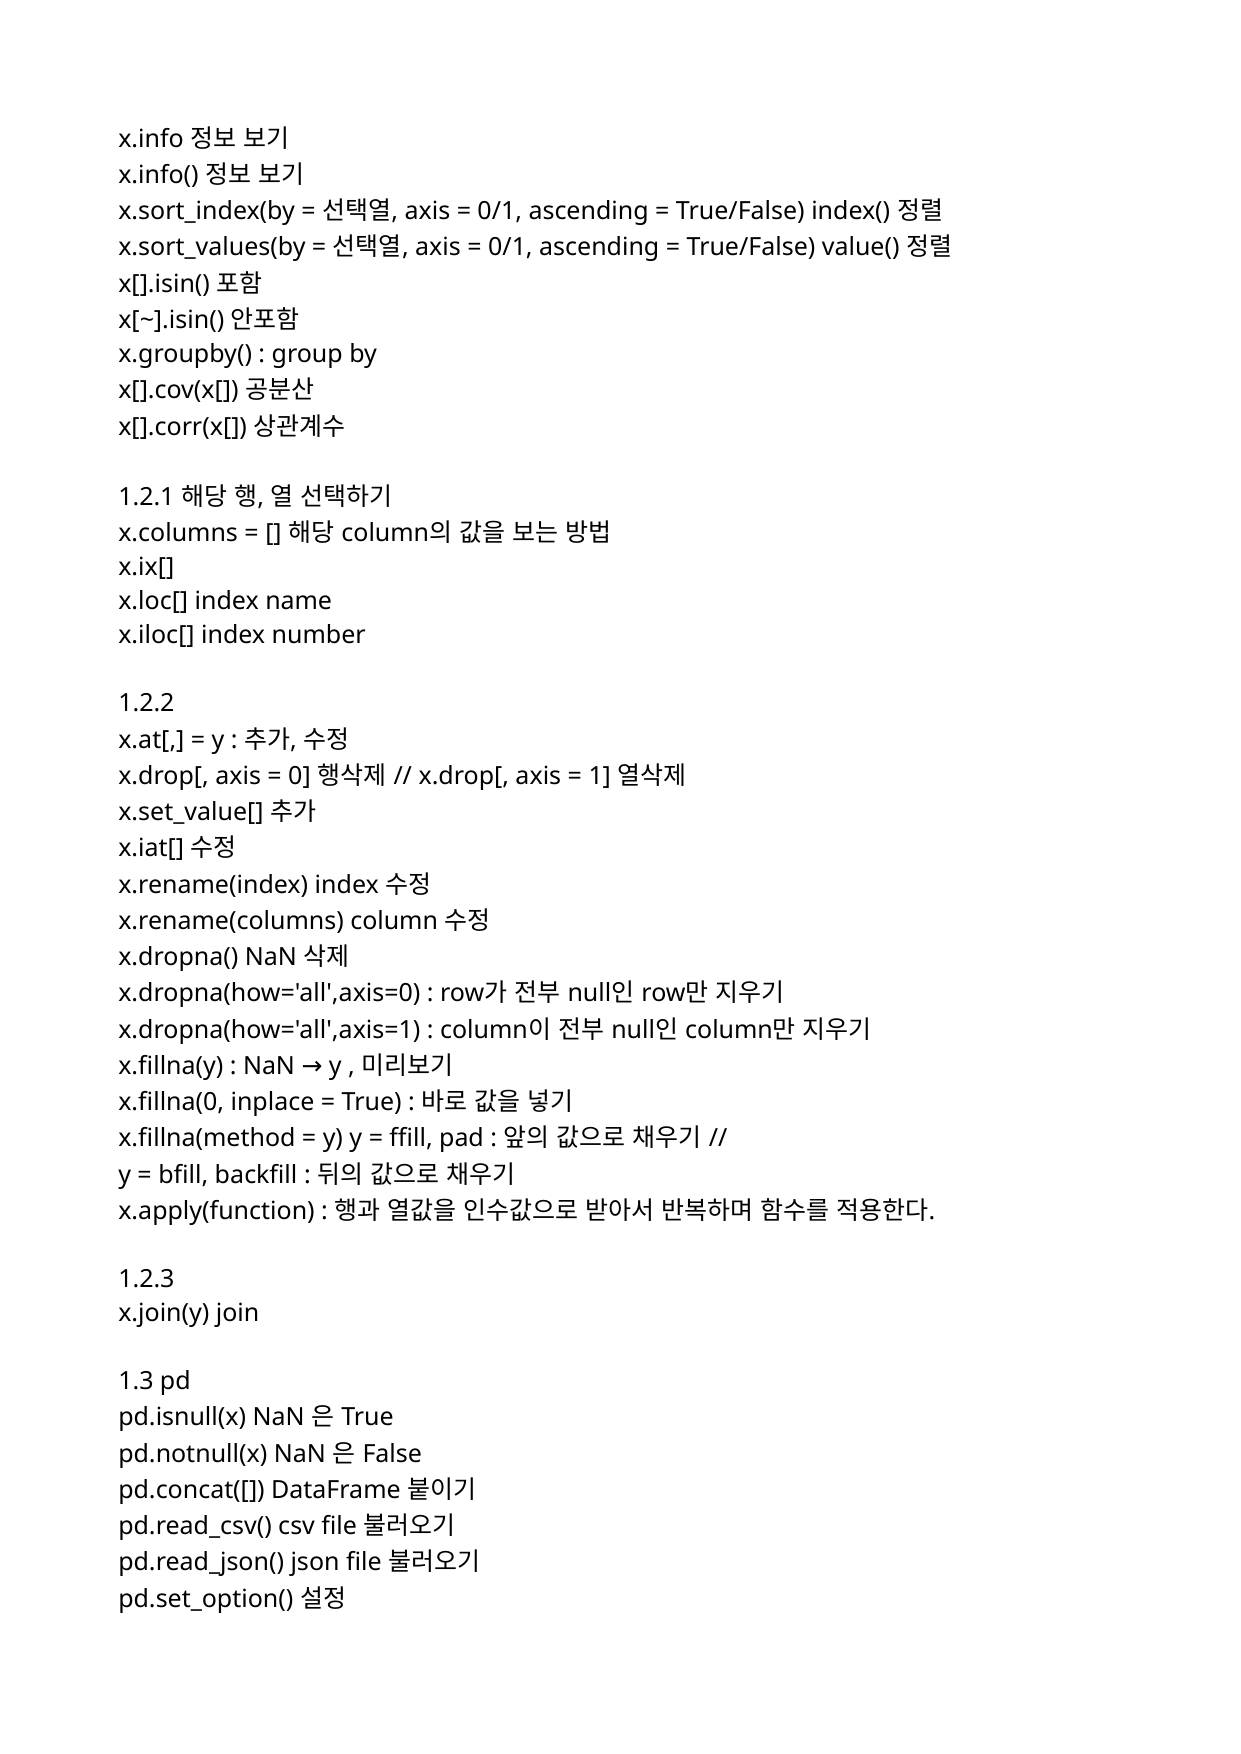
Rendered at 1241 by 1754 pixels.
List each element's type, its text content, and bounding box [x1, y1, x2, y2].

text x.sort_values(by = 선택열, axis = 0/1, ascending = True/False) value() 정렬 [118, 227, 1122, 263]
text x[].cov(x[]) 공분산 [118, 370, 1122, 406]
text 1.2.2 [118, 685, 1122, 719]
text x.info 정보 보기 [118, 118, 1122, 154]
text y = bfill, backfill : 뒤의 값으로 채우기 [118, 1154, 1122, 1190]
text x.groupby() : group by [118, 336, 1122, 370]
text 1.2.1 해당 행, 열 선택하기 [118, 476, 1122, 512]
text x.apply(function) : 행과 열값을 인수값으로 받아서 반복하며 함수를 적용한다. [118, 1190, 1122, 1227]
text x.fillna(0, inplace = True) : 바로 값을 넣기 [118, 1082, 1122, 1118]
text x.fillna(method = y) y = ffill, pad : 앞의 값으로 채우기 // [118, 1118, 1122, 1154]
text x.rename(columns) column 수정 [118, 900, 1122, 937]
text x.loc[] index name [118, 583, 1122, 617]
text x.fillna(y) : NaN → y , 미리보기 [118, 1045, 1122, 1082]
text x.set_value[] 추가 [118, 792, 1122, 828]
text 1.2.3 [118, 1261, 1122, 1295]
text x.columns = [] 해당 column의 값을 보는 방법 [118, 512, 1122, 549]
text x.drop[, axis = 0] 행삭제 // x.drop[, axis = 1] 열삭제 [118, 755, 1122, 792]
text x[].isin() 포함 [118, 263, 1122, 299]
text pd.isnull(x) NaN 은 True [118, 1397, 1122, 1433]
text pd.notnull(x) NaN 은 False [118, 1433, 1122, 1469]
text x.join(y) join [118, 1295, 1122, 1329]
text x[].corr(x[]) 상관계수 [118, 406, 1122, 442]
text x.ix[] [118, 549, 1122, 583]
text x[~].isin() 안포함 [118, 299, 1122, 336]
text pd.concat([]) DataFrame 붙이기 [118, 1469, 1122, 1506]
text x.dropna() NaN 삭제 [118, 937, 1122, 973]
text x.sort_index(by = 선택열, axis = 0/1, ascending = True/False) index() 정렬 [118, 191, 1122, 227]
text pd.set_option() 설정 [118, 1578, 1122, 1614]
text 1.3 pd [118, 1363, 1122, 1397]
text x.at[,] = y : 추가, 수정 [118, 719, 1122, 755]
text x.dropna(how='all',axis=1) : column이 전부 null인 column만 지우기 [118, 1009, 1122, 1045]
text pd.read_json() json file 불러오기 [118, 1542, 1122, 1578]
text x.iloc[] index number [118, 617, 1122, 651]
text x.rename(index) index 수정 [118, 864, 1122, 900]
text x.dropna(how='all',axis=0) : row가 전부 null인 row만 지우기 [118, 973, 1122, 1009]
text pd.read_csv() csv file 불러오기 [118, 1506, 1122, 1542]
text x.iat[] 수정 [118, 828, 1122, 864]
text x.info() 정보 보기 [118, 154, 1122, 191]
